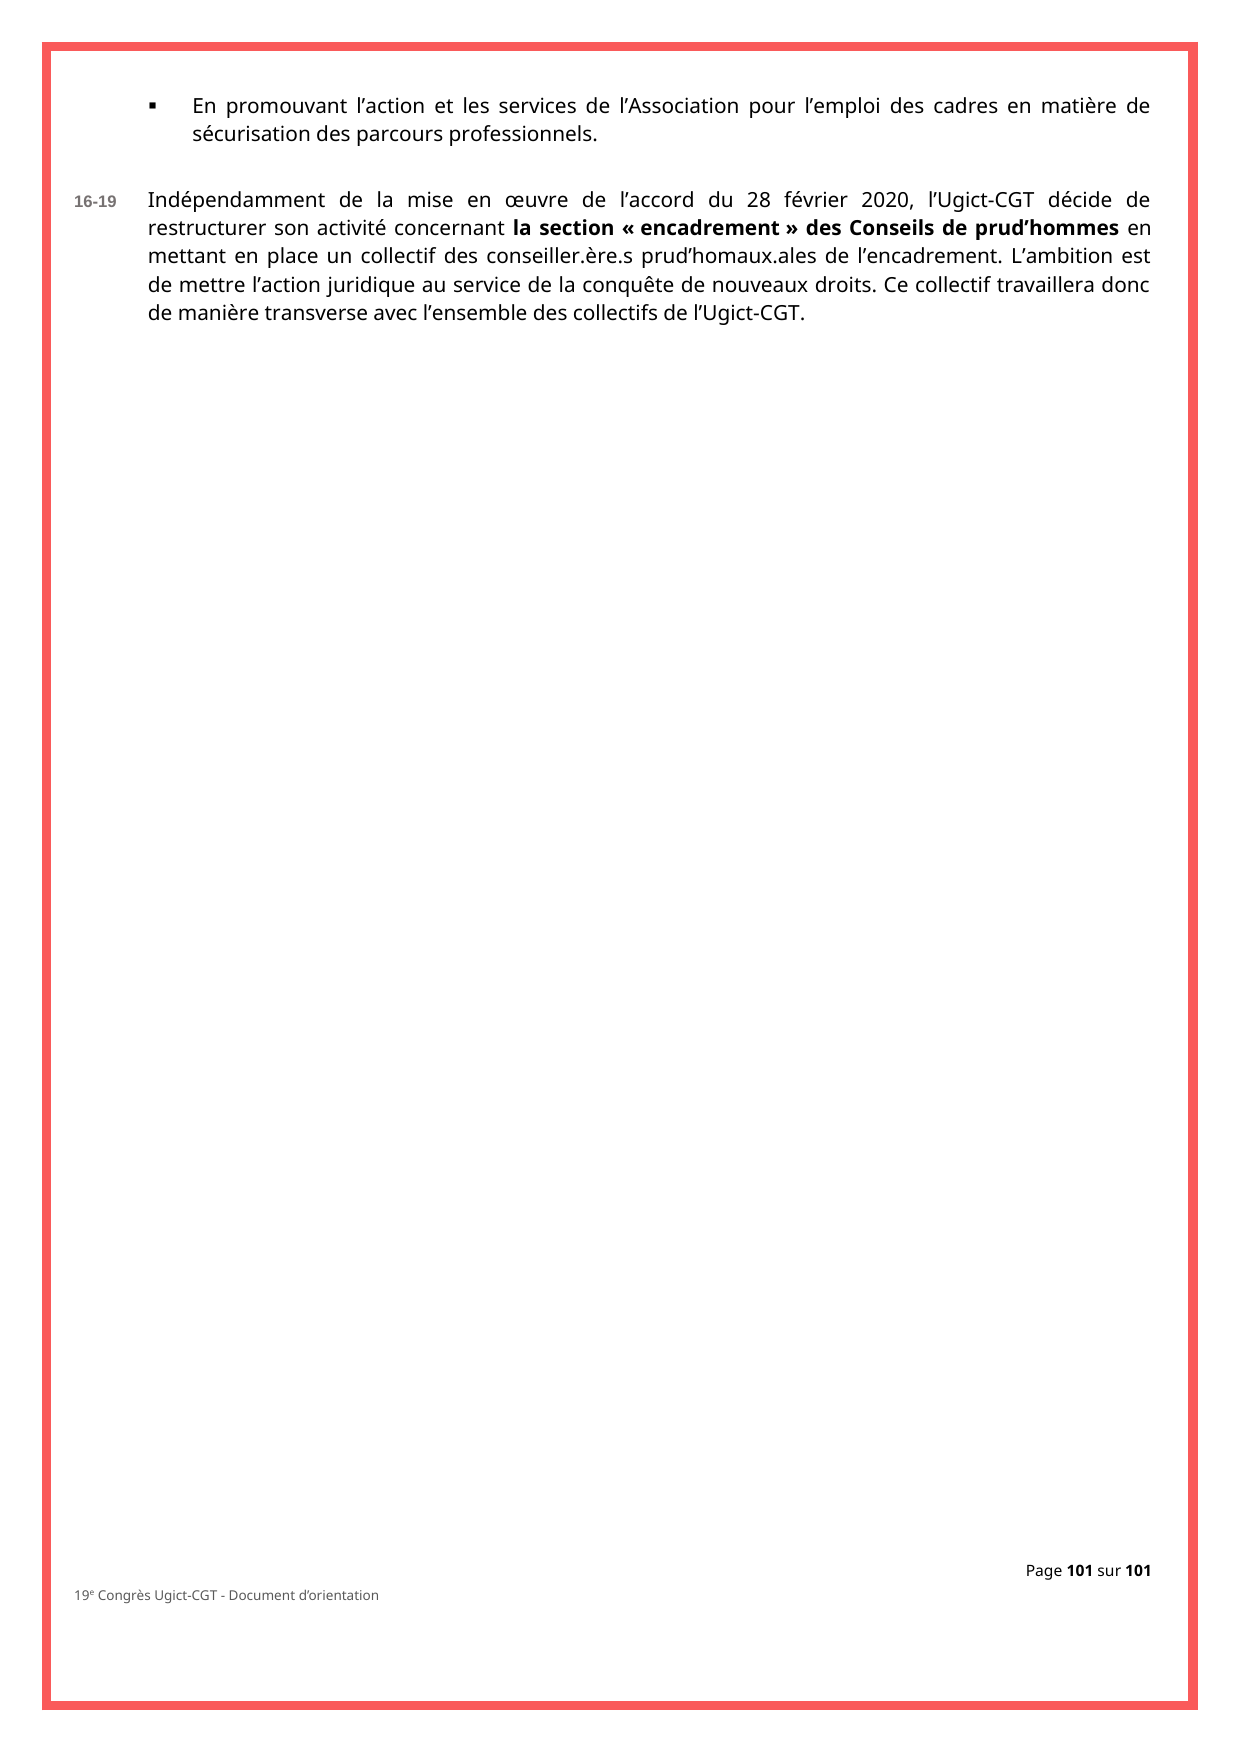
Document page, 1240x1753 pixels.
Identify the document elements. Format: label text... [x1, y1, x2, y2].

list En promouvant l’action et les services de l’Association pour l’emploi des cadres en matière de sécurisation des parcours professionnels. [148, 91, 1152, 148]
list Indépendamment de la mise en œuvre de l’accord du 28 février 2020, l’Ugict-CGT décide de restructurer son activité concernant la section « encadrement » des Conseils de prud’hommes en mettant en place un collectif des conseiller.ère.s prud’homaux.ales de l’encadrement. L’ambition est de mettre l’action juridique au service de la conquête de nouveaux droits. Ce collectif travaillera donc de manière transverse avec l’ensemble des collectifs de l’Ugict-CGT. [74, 185, 1152, 327]
